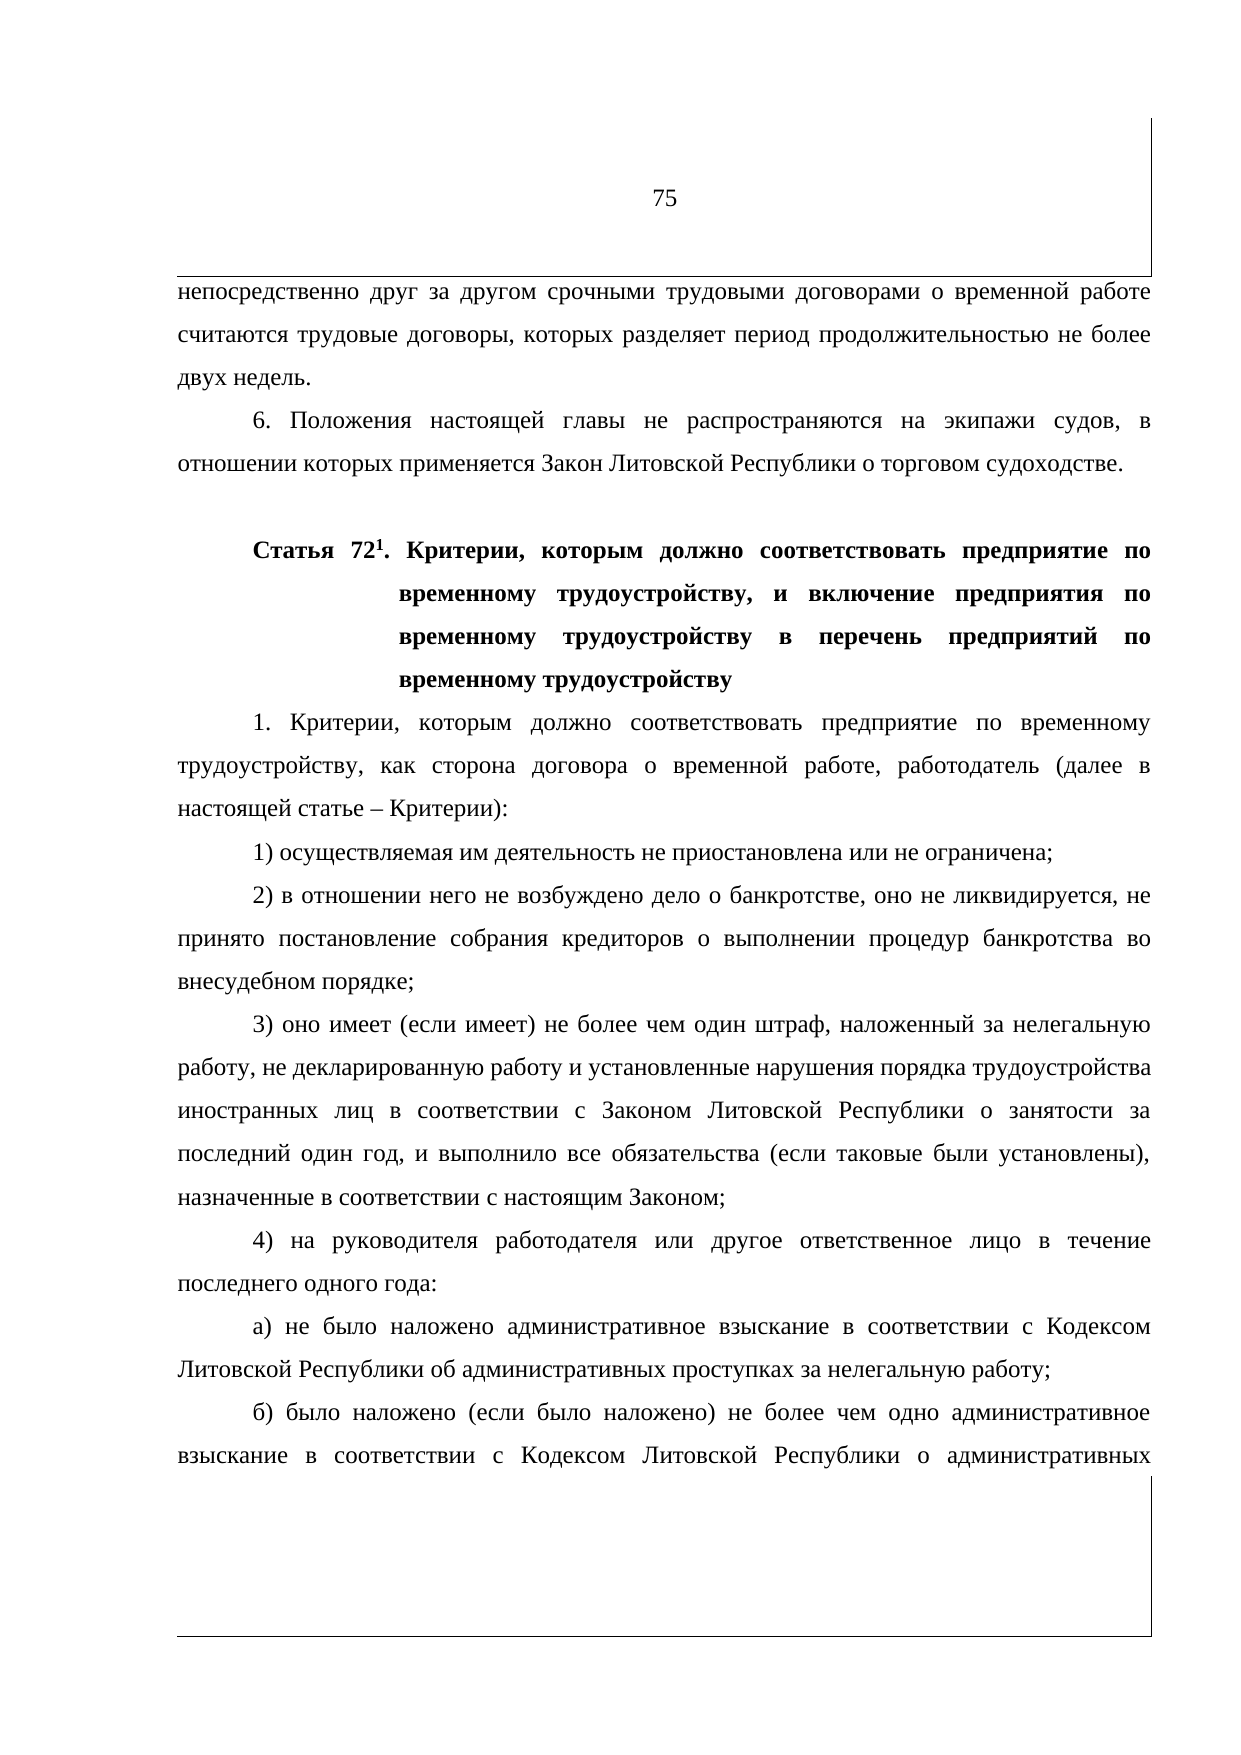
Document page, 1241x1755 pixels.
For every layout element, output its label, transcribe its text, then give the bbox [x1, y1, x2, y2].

text 2) в отношении него не возбуждено дело о банкротстве, оно не ликвидируется, не принято постановление собрания кредиторов о выполнении процедур банкротства во внесудебном порядке; [177, 880, 1152, 995]
text 3) оно имеет (если имеет) не более чем один штраф, наложенный за нелегальную работу, не декларированную работу и установленные нарушения порядка трудоустройства иностранных лиц в соответствии с Законом Литовской Республики о занятости за последний один год, и выполнило все обязательства (если таковые были установлены), назначенные в соответствии с настоящим Законом; [177, 1009, 1152, 1210]
text б) было наложено (если было наложено) не более чем одно административное взыскание в соответствии с Кодексом Литовской Республики о административных [177, 1397, 1152, 1469]
text 1. Критерии, которым должно соответствовать предприятие по временному трудоустройству, как сторона договора о временной работе, работодатель (далее в настоящей статье – Критерии): [177, 707, 1152, 822]
text 1) осуществляемая им деятельность не приостановлена или не ограничена; [177, 837, 1152, 865]
text 4) на руководителя работодателя или другое ответственное лицо в течение последнего одного года: [177, 1225, 1152, 1297]
text непосредственно друг за другом срочными трудовыми договорами о временной работе считаются трудовые договоры, которых разделяет период продолжительностью не более двух недель. [177, 276, 1152, 391]
text 6. Положения настоящей главы не распространяются на экипажи судов, в отношении которых применяется Закон Литовской Республики о торговом судоходстве. [177, 405, 1152, 477]
text а) не было наложено административное взыскание в соответствии с Кодексом Литовской Республики об административных проступках за нелегальную работу; [177, 1311, 1152, 1383]
text Статья 721. Критерии, которым должно соответствовать предприятие по временному трудоустройству, и включение предприятия по временному трудоустройству в перечень предприятий по временному трудоустройству [252, 535, 1152, 693]
